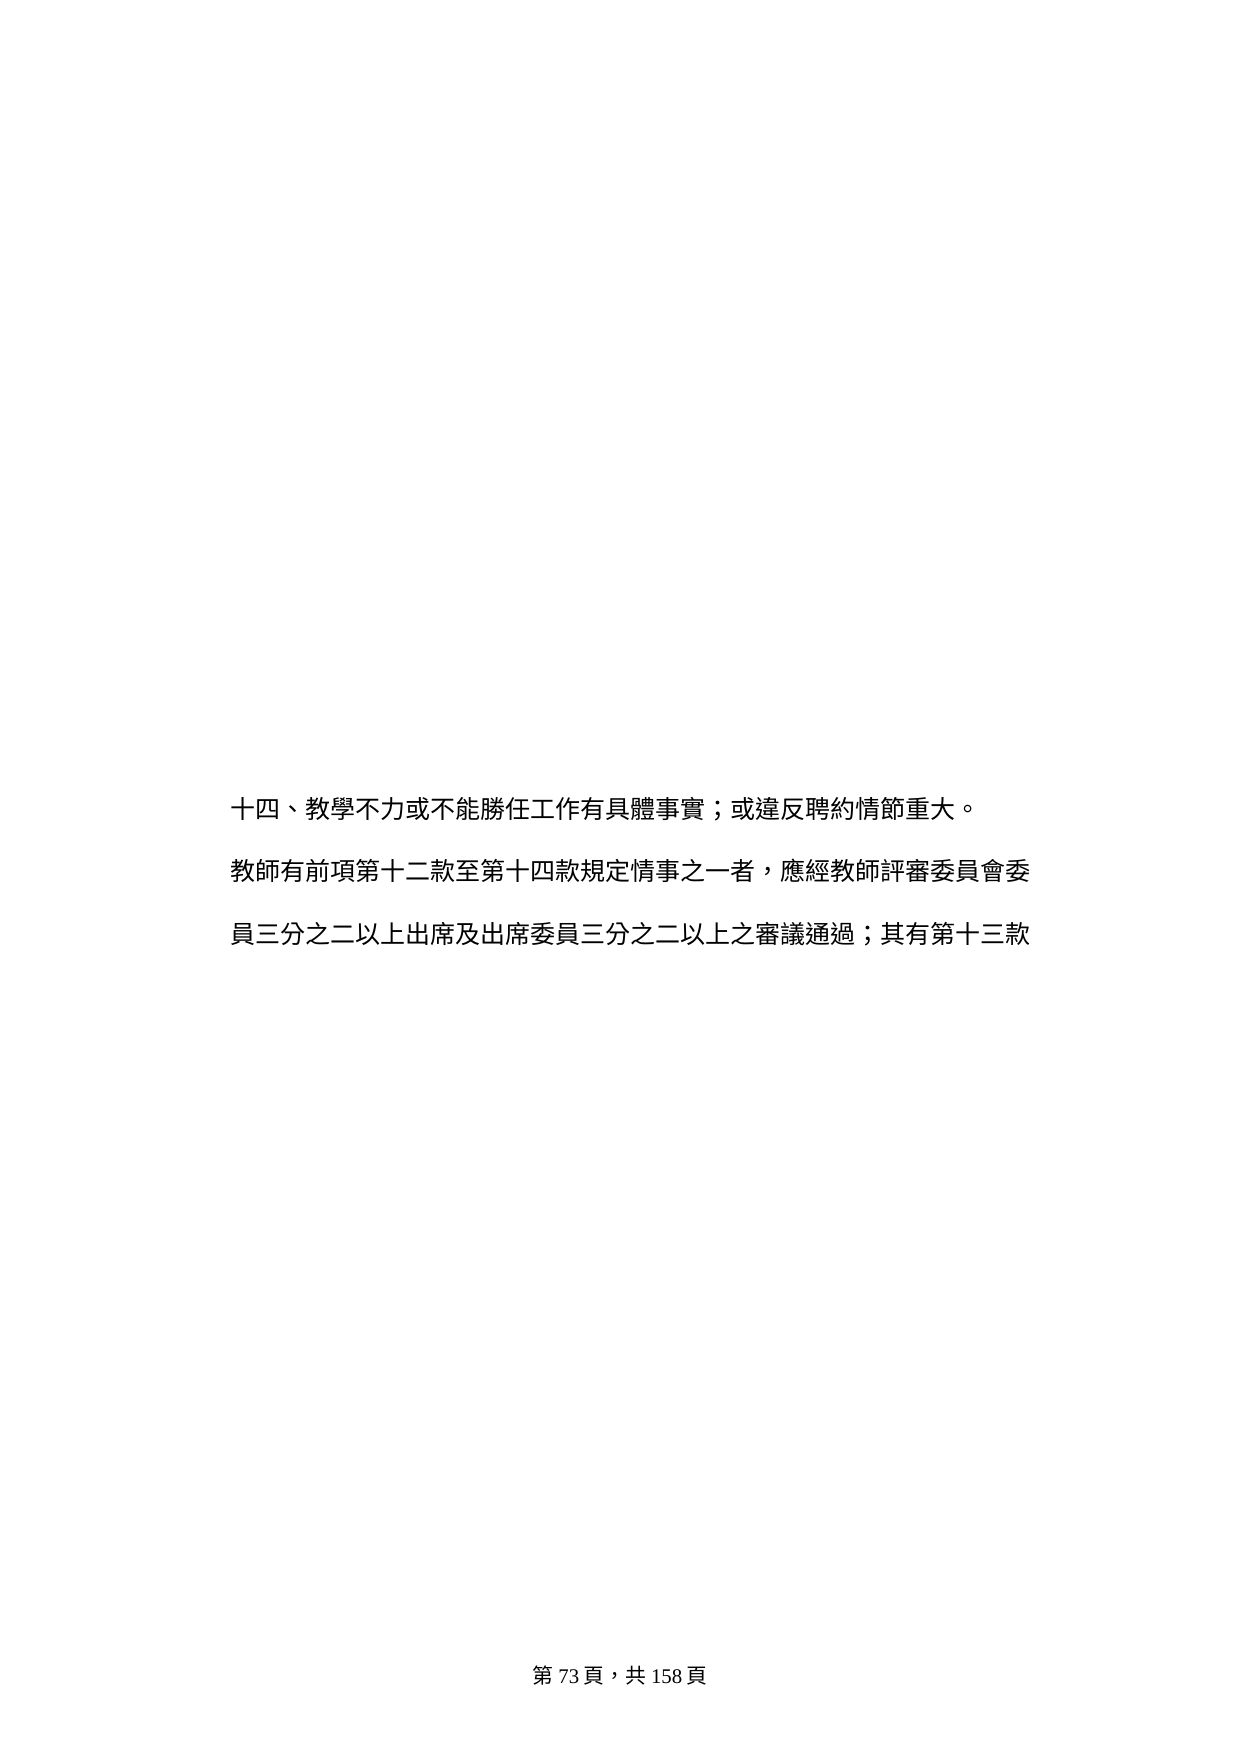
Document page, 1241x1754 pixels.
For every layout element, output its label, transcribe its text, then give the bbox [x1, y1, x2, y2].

text 員三分之二以上出席及出席委員三分之二以上之審議通過；其有第十三款 [118, 891, 1122, 953]
text 十四、教學不力或不能勝任工作有具體事實；或違反聘約情節重大。 [118, 766, 1122, 828]
text 教師有前項第十二款至第十四款規定情事之一者，應經教師評審委員會委 [118, 828, 1122, 891]
